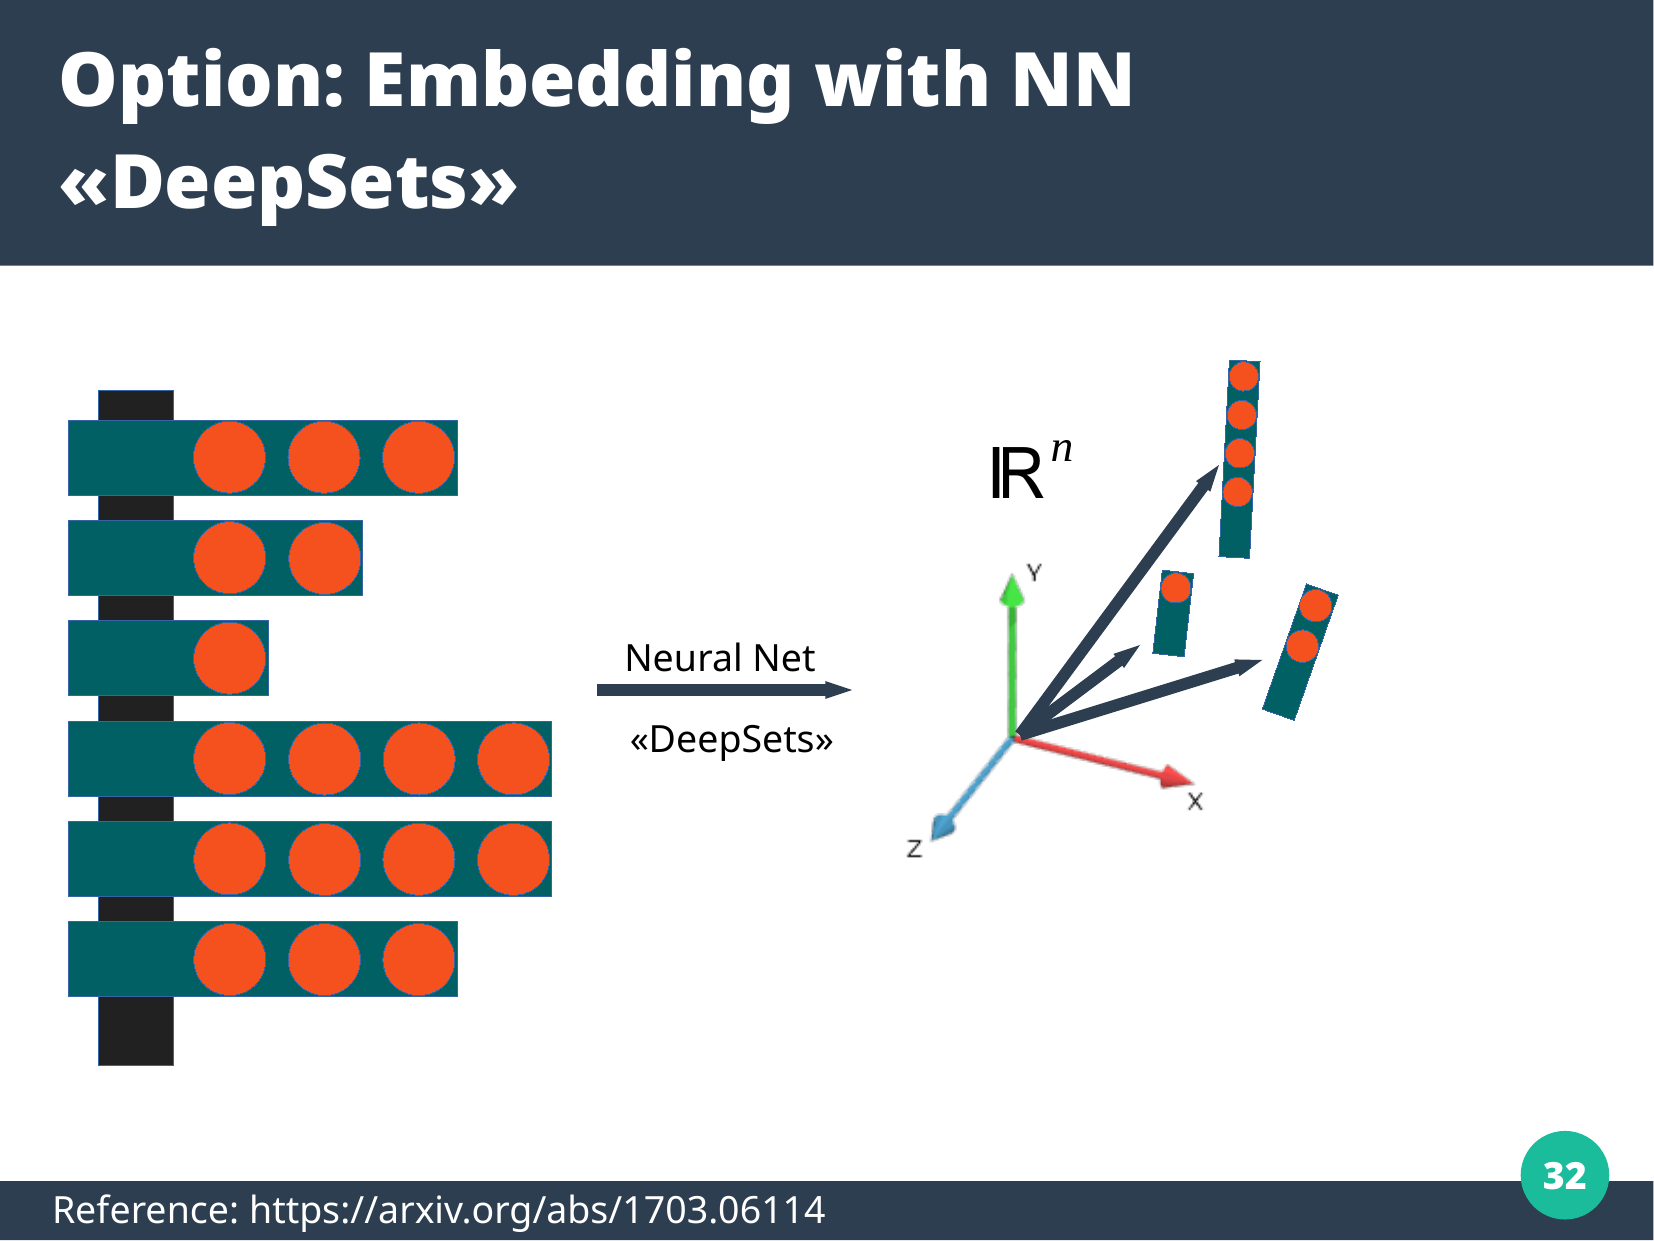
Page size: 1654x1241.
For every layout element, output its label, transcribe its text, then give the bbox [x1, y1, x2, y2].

picture [900, 555, 1212, 867]
picture [1053, 555, 1212, 717]
text_box [1262, 583, 1339, 721]
text_box «DeepSets» [615, 705, 824, 768]
text_box Reference: https://arxiv.org/abs/1703.06114 [37, 1176, 752, 1239]
text_box [1218, 360, 1261, 559]
text_box Neural Net [609, 624, 806, 687]
chart [970, 420, 1091, 514]
text_box [68, 390, 552, 1066]
text_box [1152, 570, 1194, 657]
title Option: Embedding with NN «DeepSets» [59, 49, 1595, 207]
